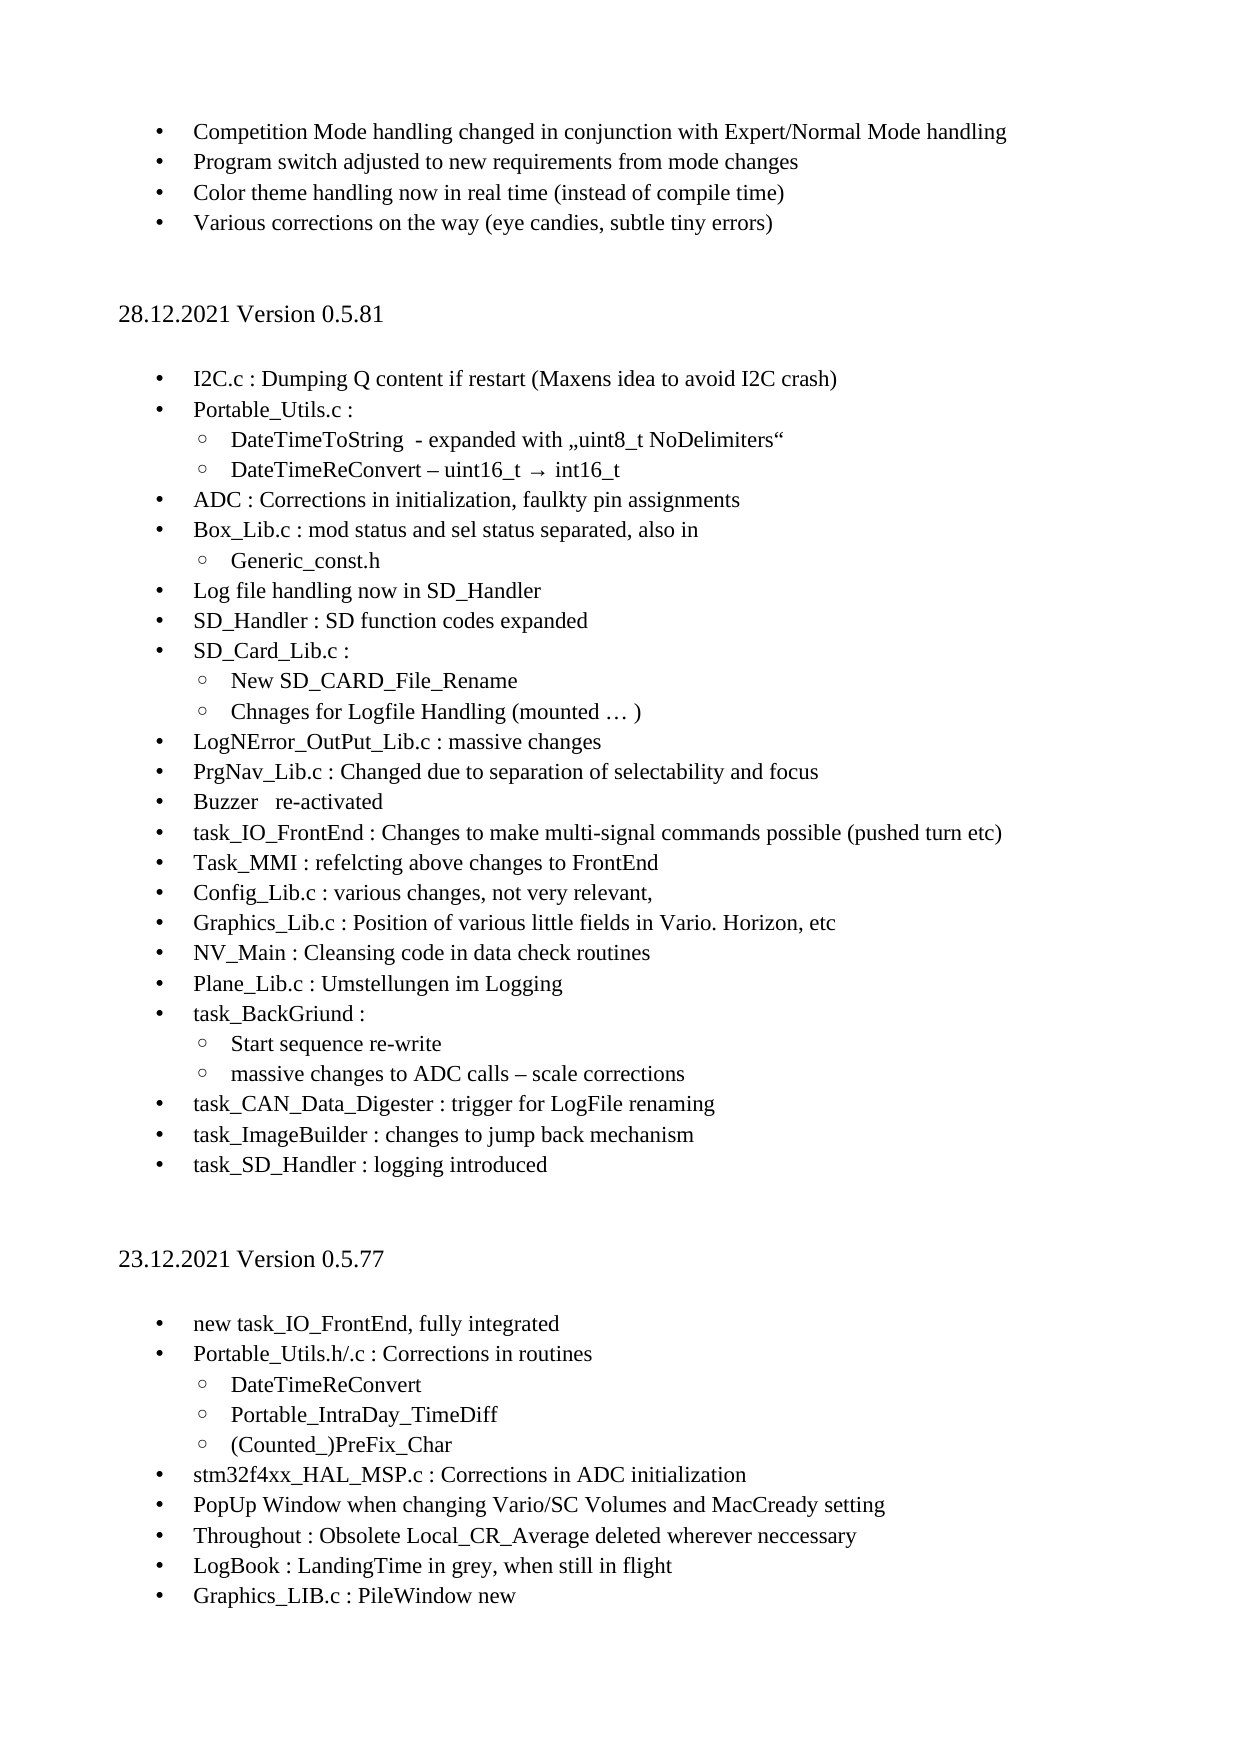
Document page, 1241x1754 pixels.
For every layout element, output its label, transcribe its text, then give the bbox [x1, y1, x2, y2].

list DateTimeReConvert [193, 1371, 1122, 1397]
text 28.12.2021 Version 0.5.81 [118, 299, 1122, 328]
list Portable_Utils.h/.c : Corrections in routines [156, 1341, 1122, 1367]
list ADC : Corrections in initialization, faulkty pin assignments [156, 486, 1122, 513]
list Program switch adjusted to new requirements from mode changes [156, 148, 1122, 175]
list SD_Card_Lib.c : [156, 637, 1122, 664]
list (Counted_)PreFix_Char [193, 1431, 1122, 1457]
list NV_Main : Cleansing code in data check routines [156, 939, 1122, 966]
list Start sequence re-write [193, 1030, 1122, 1056]
list PrgNav_Lib.c : Changed due to separation of selectability and focus [156, 758, 1122, 784]
list SD_Handler : SD function codes expanded [156, 607, 1122, 633]
list Portable_IntraDay_TimeDiff [193, 1401, 1122, 1427]
list Task_MMI : refelcting above changes to FrontEnd [156, 849, 1122, 875]
list DateTimeToString - expanded with „uint8_t NoDelimiters“ [193, 426, 1122, 452]
list New SD_CARD_File_Rename [193, 667, 1122, 694]
list LogBook : LandingTime in grey, when still in flight [156, 1552, 1122, 1578]
list Graphics_Lib.c : Position of various little fields in Vario. Horizon, etc [156, 909, 1122, 936]
list Graphics_LIB.c : PileWindow new [156, 1582, 1122, 1608]
list massive changes to ADC calls – scale corrections [193, 1060, 1122, 1087]
list PopUp Window when changing Vario/SC Volumes and MacCready setting [156, 1492, 1122, 1518]
list Throughout : Obsolete Local_CR_Average deleted wherever neccessary [156, 1522, 1122, 1548]
list Color theme handling now in real time (instead of compile time) [156, 178, 1122, 205]
list task_ImageBuilder : changes to jump back mechanism [156, 1121, 1122, 1147]
list Competition Mode handling changed in conjunction with Expert/Normal Mode handling [156, 118, 1122, 144]
list stm32f4xx_HAL_MSP.c : Corrections in ADC initialization [156, 1461, 1122, 1488]
list Box_Lib.c : mod status and sel status separated, also in [156, 516, 1122, 543]
list LogNError_OutPut_Lib.c : massive changes [156, 728, 1122, 754]
list Generic_const.h [193, 547, 1122, 573]
list DateTimeReConvert – uint16_t → int16_t [193, 456, 1122, 482]
list Buzzer re-activated [156, 788, 1122, 815]
list task_IO_FrontEnd : Changes to make multi-signal commands possible (pushed turn etc) [156, 818, 1122, 845]
list task_SD_Handler : logging introduced [156, 1151, 1122, 1177]
list new task_IO_FrontEnd, fully integrated [156, 1310, 1122, 1337]
list task_BackGriund : [156, 1000, 1122, 1026]
list Plane_Lib.c : Umstellungen im Logging [156, 969, 1122, 996]
list Config_Lib.c : various changes, not very relevant, [156, 879, 1122, 905]
text 23.12.2021 Version 0.5.77 [118, 1244, 1122, 1273]
list Chnages for Logfile Handling (mounted … ) [193, 698, 1122, 724]
list task_CAN_Data_Digester : trigger for LogFile renaming [156, 1090, 1122, 1117]
list I2C.c : Dumping Q content if restart (Maxens idea to avoid I2C crash) [156, 365, 1122, 392]
list Log file handling now in SD_Handler [156, 577, 1122, 603]
list Various corrections on the way (eye candies, subtle tiny errors) [156, 209, 1122, 235]
list Portable_Utils.c : [156, 396, 1122, 422]
